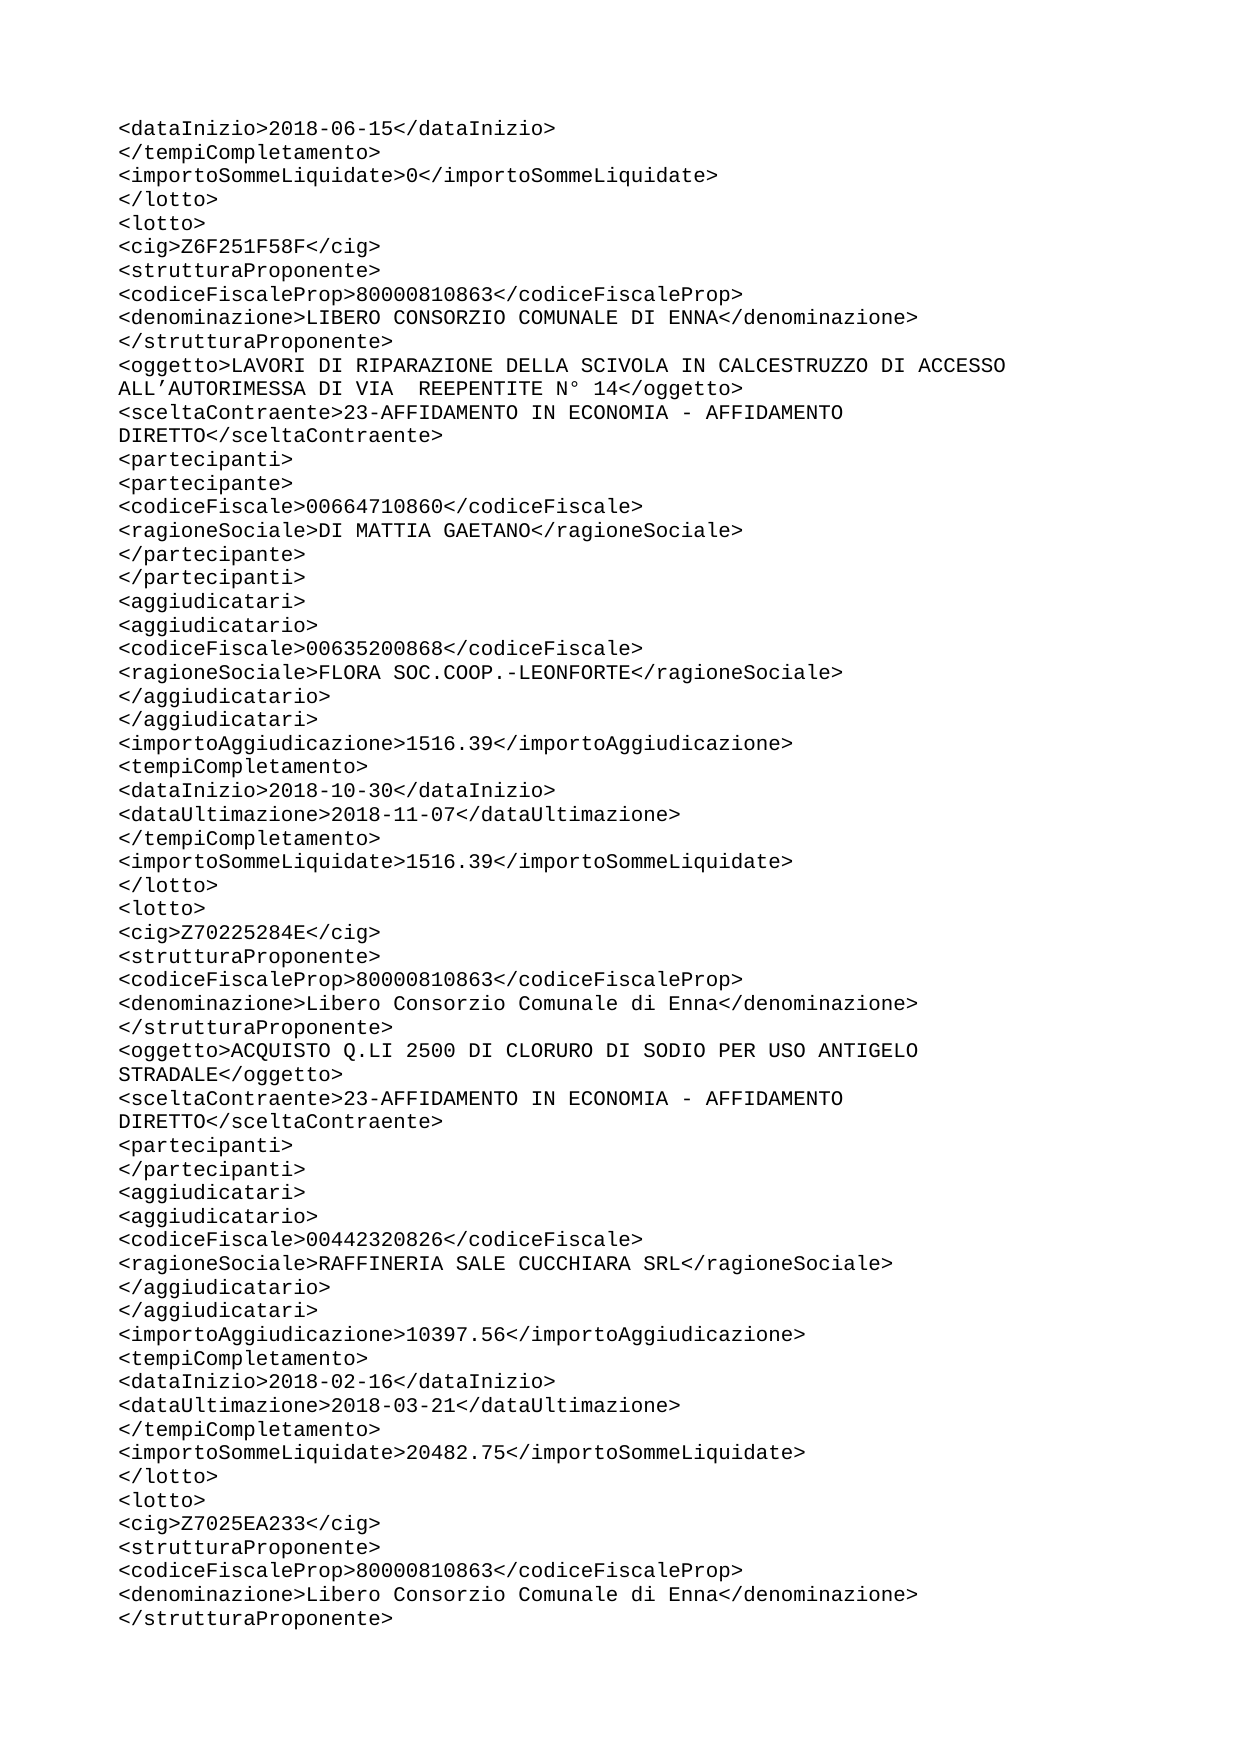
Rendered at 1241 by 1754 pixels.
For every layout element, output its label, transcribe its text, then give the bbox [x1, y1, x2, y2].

text <importoAggiudicazione>10397.56</importoAggiudicazione> [118, 1324, 1122, 1348]
text <sceltaContraente>23-AFFIDAMENTO IN ECONOMIA - AFFIDAMENTO DIRETTO</sceltaContraente> [118, 402, 1122, 449]
text <cig>Z70225284E</cig> [118, 922, 1122, 946]
text <partecipanti> [118, 1135, 1122, 1158]
text <dataUltimazione>2018-11-07</dataUltimazione> [118, 804, 1122, 827]
text <aggiudicatario> [118, 1206, 1122, 1229]
text <denominazione>Libero Consorzio Comunale di Enna</denominazione> [118, 993, 1122, 1017]
text </tempiCompletamento> [118, 1419, 1122, 1442]
text <importoSommeLiquidate>1516.39</importoSommeLiquidate> [118, 851, 1122, 875]
text <oggetto>LAVORI DI RIPARAZIONE DELLA SCIVOLA IN CALCESTRUZZO DI ACCESSO ALL’AUTORIMESSA DI VIA REEPENTITE N° 14</oggetto> [118, 354, 1122, 402]
text <ragioneSociale>FLORA SOC.COOP.-LEONFORTE</ragioneSociale> [118, 662, 1122, 686]
text </partecipanti> [118, 1158, 1122, 1182]
text </strutturaProponente> [118, 1608, 1122, 1631]
text <strutturaProponente> [118, 946, 1122, 969]
text <dataInizio>2018-02-16</dataInizio> [118, 1371, 1122, 1395]
text <strutturaProponente> [118, 260, 1122, 284]
text <denominazione>Libero Consorzio Comunale di Enna</denominazione> [118, 1584, 1122, 1608]
text <cig>Z6F251F58F</cig> [118, 236, 1122, 260]
text <dataInizio>2018-06-15</dataInizio> [118, 118, 1122, 142]
text </aggiudicatario> [118, 1277, 1122, 1300]
text <tempiCompletamento> [118, 1348, 1122, 1371]
text <lotto> [118, 1489, 1122, 1513]
text <codiceFiscale>00442320826</codiceFiscale> [118, 1229, 1122, 1253]
text <importoSommeLiquidate>0</importoSommeLiquidate> [118, 165, 1122, 189]
text <aggiudicatario> [118, 615, 1122, 638]
text <denominazione>LIBERO CONSORZIO COMUNALE DI ENNA</denominazione> [118, 307, 1122, 331]
text </partecipanti> [118, 567, 1122, 591]
text <dataInizio>2018-10-30</dataInizio> [118, 780, 1122, 804]
text </tempiCompletamento> [118, 142, 1122, 165]
text </aggiudicatario> [118, 686, 1122, 709]
text </lotto> [118, 875, 1122, 898]
text <sceltaContraente>23-AFFIDAMENTO IN ECONOMIA - AFFIDAMENTO DIRETTO</sceltaContraente> [118, 1088, 1122, 1135]
text <lotto> [118, 898, 1122, 922]
text <importoSommeLiquidate>20482.75</importoSommeLiquidate> [118, 1442, 1122, 1466]
text <ragioneSociale>RAFFINERIA SALE CUCCHIARA SRL</ragioneSociale> [118, 1253, 1122, 1277]
text </strutturaProponente> [118, 1017, 1122, 1040]
text <oggetto>ACQUISTO Q.LI 2500 DI CLORURO DI SODIO PER USO ANTIGELO STRADALE</oggetto> [118, 1040, 1122, 1088]
text <aggiudicatari> [118, 591, 1122, 615]
text </tempiCompletamento> [118, 827, 1122, 851]
text <partecipanti> [118, 449, 1122, 473]
text </strutturaProponente> [118, 331, 1122, 354]
text <tempiCompletamento> [118, 757, 1122, 780]
text <codiceFiscaleProp>80000810863</codiceFiscaleProp> [118, 284, 1122, 307]
text <lotto> [118, 213, 1122, 236]
text <codiceFiscaleProp>80000810863</codiceFiscaleProp> [118, 1561, 1122, 1584]
text <aggiudicatari> [118, 1182, 1122, 1206]
text <dataUltimazione>2018-03-21</dataUltimazione> [118, 1395, 1122, 1419]
text <importoAggiudicazione>1516.39</importoAggiudicazione> [118, 733, 1122, 757]
text <codiceFiscale>00635200868</codiceFiscale> [118, 638, 1122, 662]
text <ragioneSociale>DI MATTIA GAETANO</ragioneSociale> [118, 520, 1122, 544]
text </lotto> [118, 189, 1122, 213]
text </lotto> [118, 1466, 1122, 1489]
text </aggiudicatari> [118, 1300, 1122, 1324]
text <codiceFiscaleProp>80000810863</codiceFiscaleProp> [118, 969, 1122, 993]
text </partecipante> [118, 544, 1122, 567]
text <partecipante> [118, 473, 1122, 496]
text <cig>Z7025EA233</cig> [118, 1513, 1122, 1537]
text <codiceFiscale>00664710860</codiceFiscale> [118, 496, 1122, 520]
text <strutturaProponente> [118, 1537, 1122, 1561]
text </aggiudicatari> [118, 709, 1122, 733]
